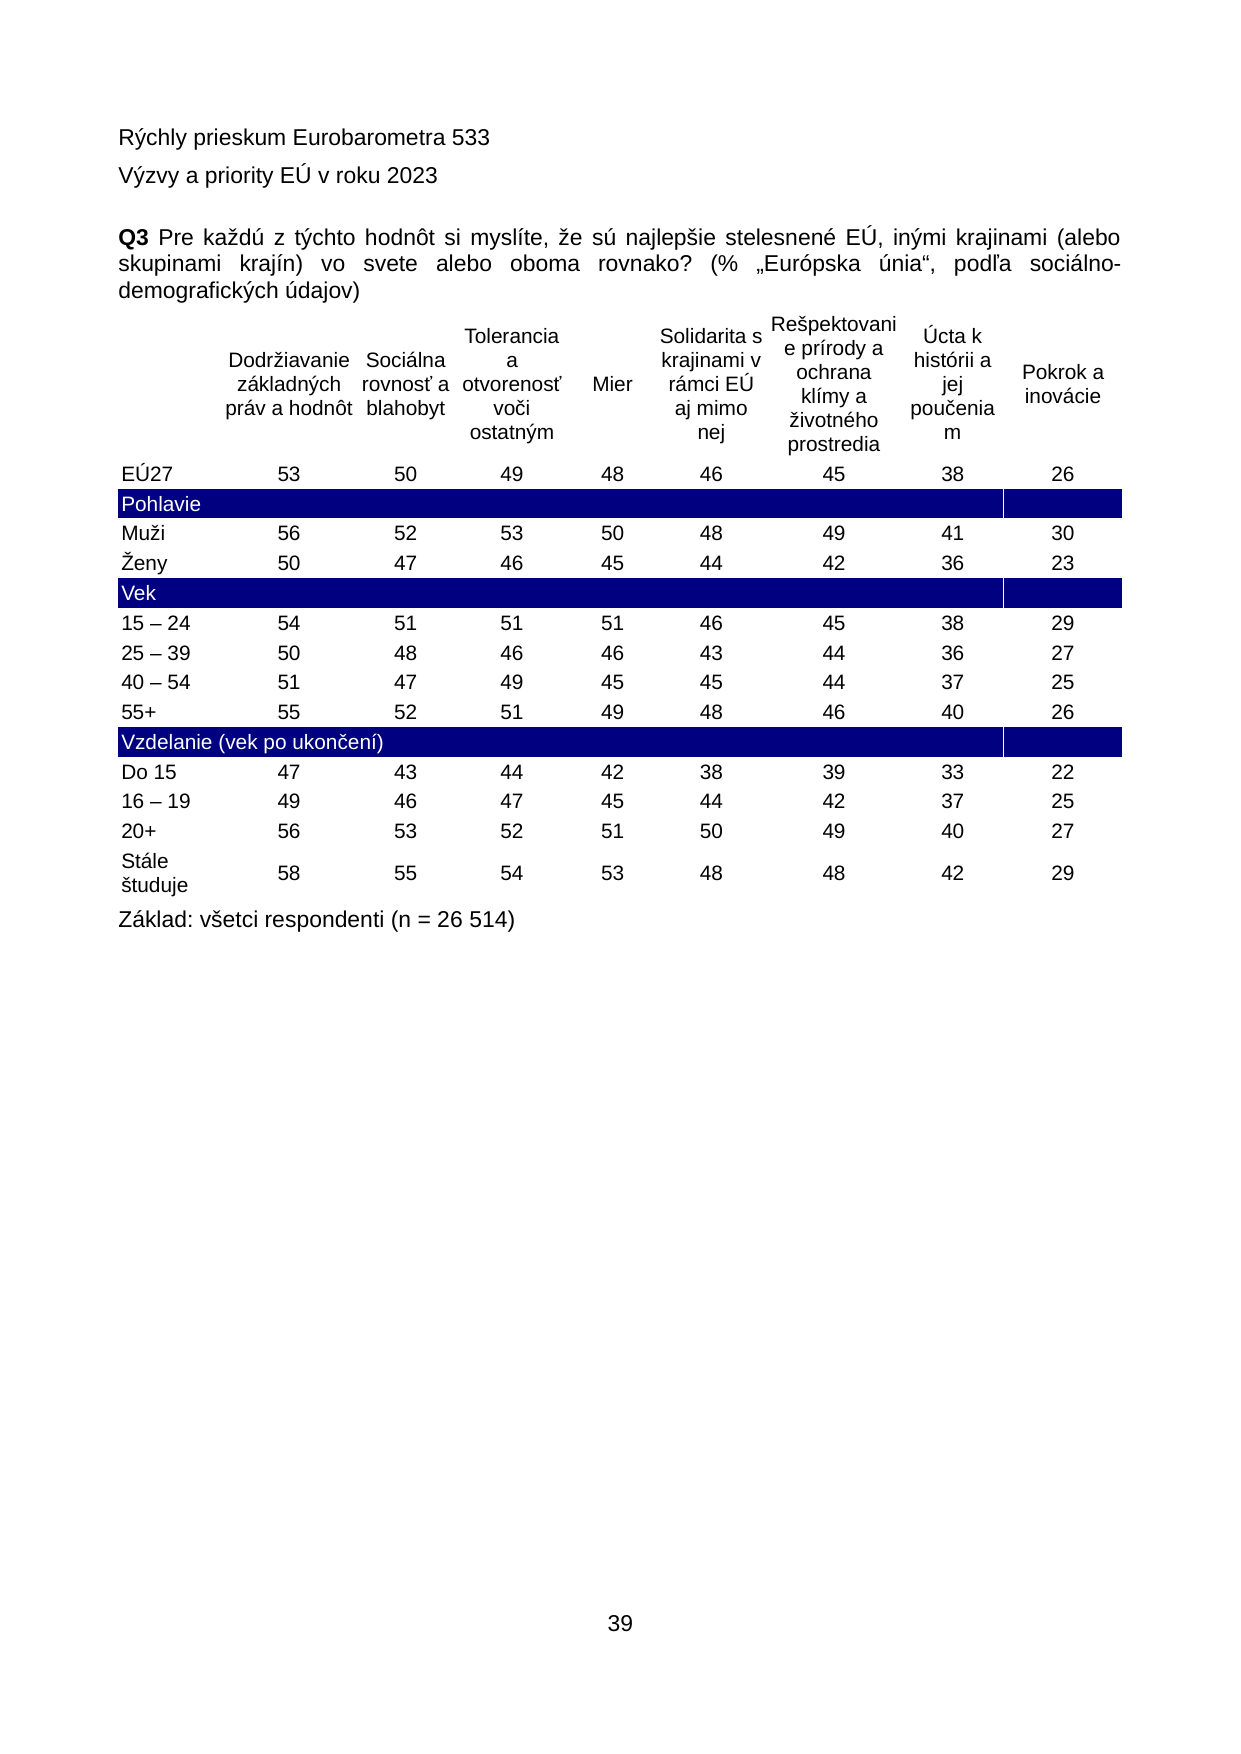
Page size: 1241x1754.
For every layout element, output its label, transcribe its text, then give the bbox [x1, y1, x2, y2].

table_cell 41 [901, 518, 1003, 548]
table_cell 43 [656, 638, 766, 667]
table_cell 52 [455, 816, 569, 846]
table_cell [656, 727, 766, 757]
table_cell 46 [766, 697, 901, 727]
table_cell 45 [569, 786, 656, 816]
table_cell 46 [356, 786, 454, 816]
table_cell 50 [569, 518, 656, 548]
table_cell 30 [1004, 518, 1122, 548]
table_cell 58 [221, 846, 356, 900]
table_cell 25 [1004, 667, 1122, 697]
table_header Dodržiavanie základných práv a hodnôt [221, 309, 356, 459]
table_cell Vek [118, 578, 569, 608]
table_cell [656, 489, 766, 518]
table_cell 51 [356, 608, 454, 637]
table_cell 50 [356, 459, 454, 488]
table_cell 40 [901, 816, 1003, 846]
table_cell 46 [455, 548, 569, 578]
table_cell [766, 578, 901, 608]
table_cell 36 [901, 638, 1003, 667]
table_cell 27 [1004, 638, 1122, 667]
table_cell 51 [221, 667, 356, 697]
table_cell 45 [656, 667, 766, 697]
table_cell 43 [356, 757, 454, 786]
table_header Rešpektovanie prírody a ochrana klímy a životného prostredia [766, 309, 901, 459]
table_cell 49 [569, 697, 656, 727]
table_cell 22 [1004, 757, 1122, 786]
table_cell 46 [656, 608, 766, 637]
table_cell Stále študuje [118, 846, 221, 900]
table_cell 48 [356, 638, 454, 667]
table_header Mier [569, 309, 656, 459]
table_cell 48 [569, 459, 656, 488]
table_cell 36 [901, 548, 1003, 578]
table_cell 50 [656, 816, 766, 846]
table_cell [901, 489, 1003, 518]
table_cell 29 [1004, 846, 1122, 900]
table_cell 38 [901, 459, 1003, 488]
table_cell 44 [656, 548, 766, 578]
table_cell 44 [766, 667, 901, 697]
table_cell [1004, 489, 1122, 518]
table_header Tolerancia a otvorenosť voči ostatným [455, 309, 569, 459]
table_cell 56 [221, 816, 356, 846]
table_cell Do 15 [118, 757, 221, 786]
table_cell 49 [221, 786, 356, 816]
table_cell 48 [656, 846, 766, 900]
table_cell 40 [901, 697, 1003, 727]
table_cell 45 [569, 667, 656, 697]
table_cell 46 [569, 638, 656, 667]
table_cell 46 [656, 459, 766, 488]
table_cell 55 [356, 846, 454, 900]
table_cell 26 [1004, 459, 1122, 488]
table_cell 15 – 24 [118, 608, 221, 637]
table_cell 45 [766, 459, 901, 488]
table_cell 44 [455, 757, 569, 786]
table_cell 45 [766, 608, 901, 637]
table_cell 25 [1004, 786, 1122, 816]
table_cell [569, 727, 656, 757]
table_cell 46 [455, 638, 569, 667]
table_cell 16 – 19 [118, 786, 221, 816]
table_cell 47 [356, 667, 454, 697]
table_cell Muži [118, 518, 221, 548]
table_cell [569, 578, 656, 608]
table_cell [901, 578, 1003, 608]
table_cell 42 [766, 786, 901, 816]
table_cell 23 [1004, 548, 1122, 578]
table_cell 37 [901, 786, 1003, 816]
table_header Úcta k histórii a jej poučeniam [901, 309, 1003, 459]
text Q3 Pre každú z týchto hodnôt si myslíte, že sú najlepšie stelesnené EÚ, inými krajinami (alebo skupinami krajín) vo svete alebo oboma rovnako? (% „Európska únia“, podľa sociálno-demografických údajov) [118, 224, 1122, 303]
table_cell 38 [656, 757, 766, 786]
table_cell 51 [455, 608, 569, 637]
table_cell [766, 489, 901, 518]
table_header Sociálna rovnosť a blahobyt [356, 309, 454, 459]
table_cell [1004, 727, 1122, 757]
table_cell 25 – 39 [118, 638, 221, 667]
table_cell 48 [656, 697, 766, 727]
table_cell [1004, 578, 1122, 608]
table_cell 55+ [118, 697, 221, 727]
table_cell 39 [766, 757, 901, 786]
table_cell 50 [221, 638, 356, 667]
table_cell 29 [1004, 608, 1122, 637]
table_cell 20+ [118, 816, 221, 846]
table_cell 42 [569, 757, 656, 786]
table_cell 51 [569, 816, 656, 846]
table_cell 45 [569, 548, 656, 578]
table_cell 44 [766, 638, 901, 667]
table_header Solidarita s krajinami v rámci EÚ aj mimo nej [656, 309, 766, 459]
table_cell 54 [455, 846, 569, 900]
table_cell 53 [569, 846, 656, 900]
table_cell 55 [221, 697, 356, 727]
table_cell 47 [221, 757, 356, 786]
table_cell 27 [1004, 816, 1122, 846]
table_cell [569, 489, 656, 518]
table_cell 42 [766, 548, 901, 578]
table_cell 49 [455, 459, 569, 488]
table_cell 51 [455, 697, 569, 727]
table_header Pokrok a inovácie [1004, 309, 1122, 459]
table_cell 54 [221, 608, 356, 637]
table_cell [656, 578, 766, 608]
table_cell [901, 727, 1003, 757]
table_cell 52 [356, 697, 454, 727]
table_cell 52 [356, 518, 454, 548]
table_cell Ženy [118, 548, 221, 578]
table_cell 56 [221, 518, 356, 548]
table_cell 53 [455, 518, 569, 548]
table_cell [766, 727, 901, 757]
table_cell 47 [455, 786, 569, 816]
table_cell 53 [356, 816, 454, 846]
table_cell 33 [901, 757, 1003, 786]
table_cell 53 [221, 459, 356, 488]
table_cell 38 [901, 608, 1003, 637]
table_cell 47 [356, 548, 454, 578]
table_cell 42 [901, 846, 1003, 900]
text Základ: všetci respondenti (n = 26 514) [118, 906, 1122, 932]
table_cell 40 – 54 [118, 667, 221, 697]
table_cell 50 [221, 548, 356, 578]
table_cell 26 [1004, 697, 1122, 727]
table_cell 48 [656, 518, 766, 548]
table_cell 49 [766, 518, 901, 548]
table_cell 51 [569, 608, 656, 637]
table_cell 44 [656, 786, 766, 816]
table_cell Pohlavie [118, 489, 569, 518]
table_cell EÚ27 [118, 459, 221, 488]
table_cell 37 [901, 667, 1003, 697]
table_cell 49 [455, 667, 569, 697]
table_cell 49 [766, 816, 901, 846]
table_cell 48 [766, 846, 901, 900]
table_cell Vzdelanie (vek po ukončení) [118, 727, 569, 757]
table_header [118, 309, 221, 459]
